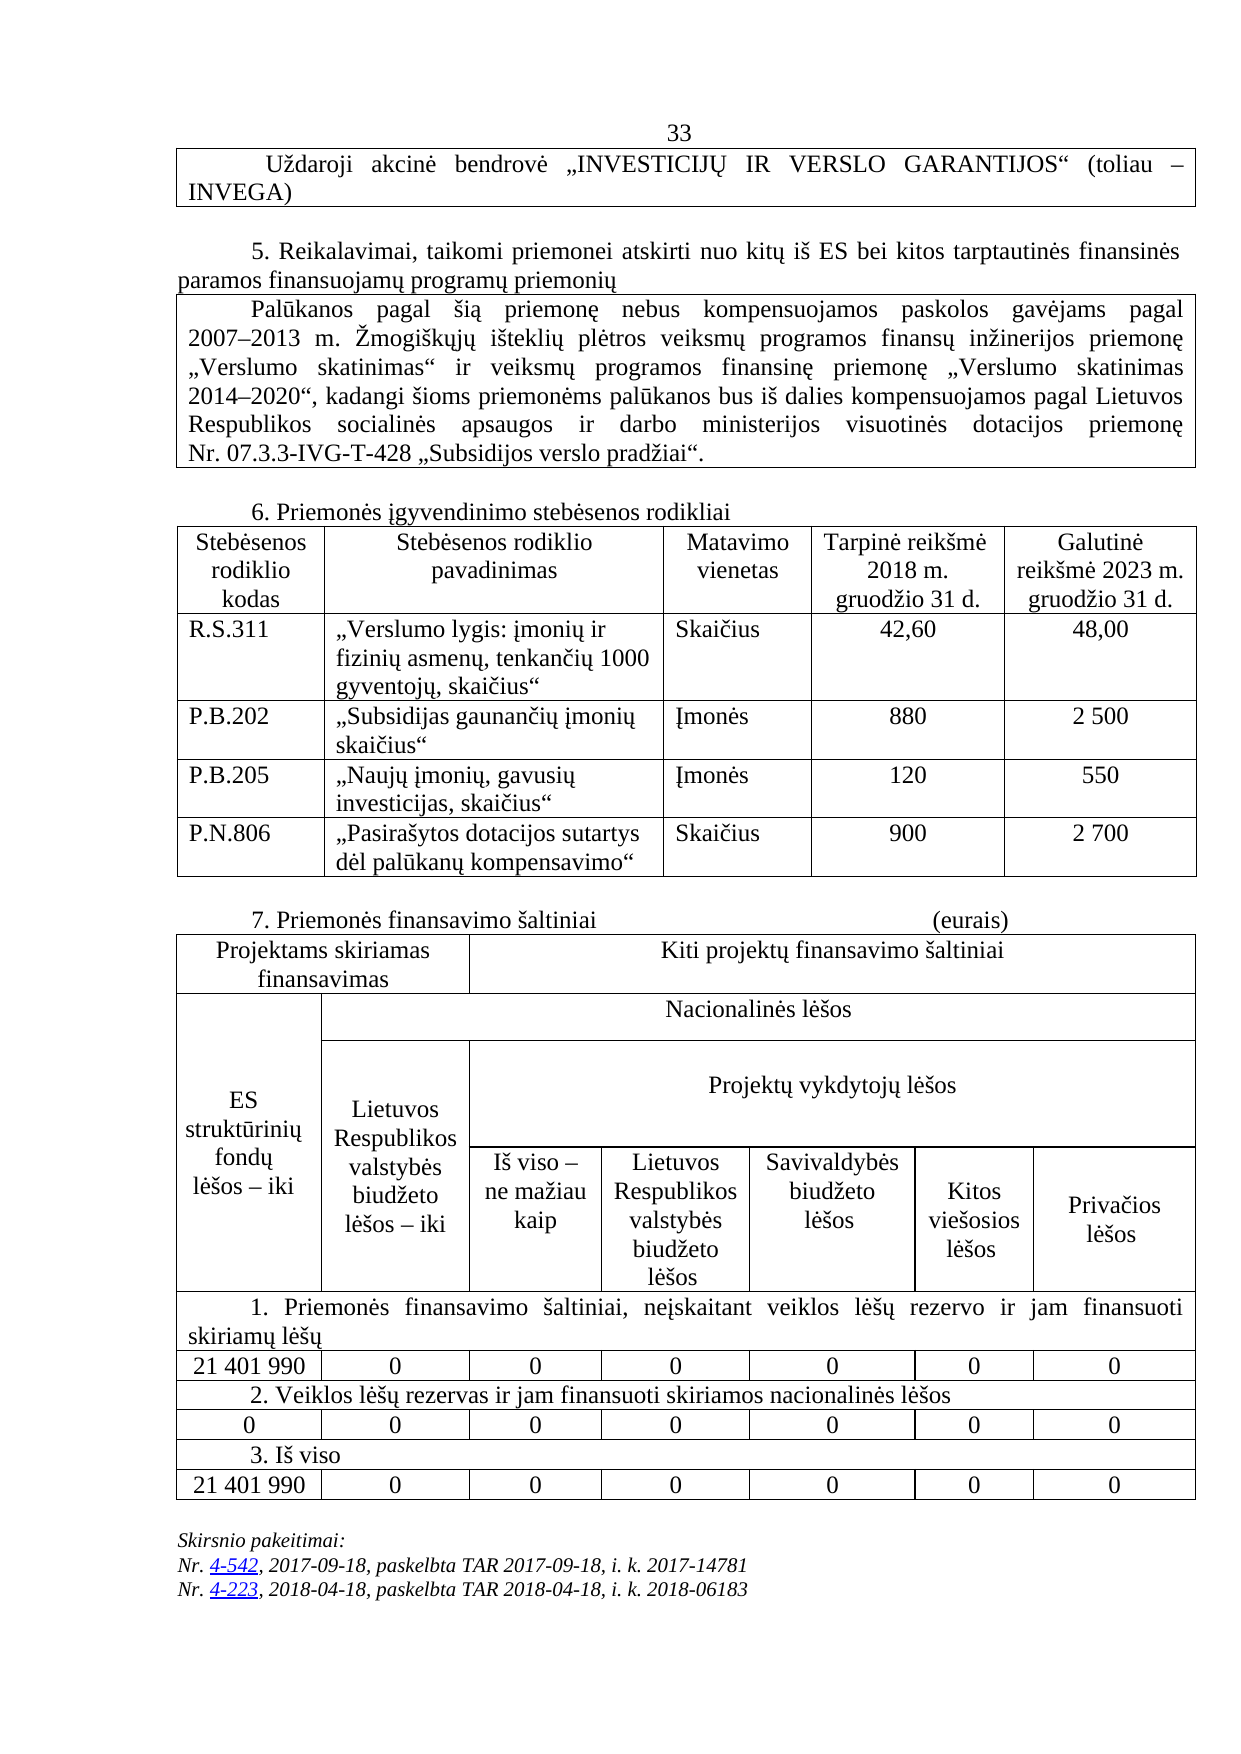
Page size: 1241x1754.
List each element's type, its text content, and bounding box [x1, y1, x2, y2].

table_cell 0 [322, 1410, 469, 1439]
table_cell „Naujų įmonių, gavusių investicijas, skaičius“ [325, 760, 663, 817]
table_cell 21 401 990 [177, 1351, 321, 1379]
table_cell Skaičius [664, 818, 811, 876]
text 5. Reikalavimai, taikomi priemonei atskirti nuo kitų iš ES bei kitos tarptautinės finansinės paramos finansuojamų programų priemonių [177, 236, 1181, 293]
table_cell 900 [812, 818, 1004, 876]
table_cell Įmonės [664, 701, 811, 759]
table_cell Kitos viešosios lėšos [916, 1148, 1033, 1291]
text Skirsnio pakeitimai: [177, 1528, 1181, 1552]
table_cell „Subsidijas gaunančių įmonių skaičius“ [325, 701, 663, 759]
table_header Matavimo vienetas [664, 527, 811, 613]
table_cell 42,60 [812, 614, 1004, 700]
table_cell 3. Iš viso [177, 1440, 1195, 1469]
table_cell 0 [1034, 1410, 1195, 1439]
table_cell 0 [750, 1351, 914, 1379]
text Nr. 4-223, 2018-04-18, paskelbta TAR 2018-04-18, i. k. 2018-06183 [177, 1577, 1181, 1601]
table_cell 0 [602, 1470, 749, 1499]
table_cell P.N.806 [178, 818, 324, 876]
table_cell 48,00 [1005, 614, 1196, 700]
table_cell 0 [602, 1351, 749, 1379]
table_cell P.B.205 [178, 760, 324, 817]
table_cell 0 [750, 1470, 914, 1499]
table_cell Projektų vykdytojų lėšos [470, 1041, 1195, 1146]
table_header Stebėsenos rodiklio pavadinimas [325, 527, 663, 613]
table_cell 0 [602, 1410, 749, 1439]
table_cell 2 700 [1005, 818, 1196, 876]
table_cell R.S.311 [178, 614, 324, 700]
table_cell Lietuvos Respublikos valstybės biudžeto lėšos – iki [322, 1041, 469, 1291]
text Nr. 4-542, 2017-09-18, paskelbta TAR 2017-09-18, i. k. 2017-14781 [177, 1552, 1181, 1577]
text 6. Priemonės įgyvendinimo stebėsenos rodikliai [177, 497, 1181, 526]
table_header Galutinė reikšmė 2023 m. gruodžio 31 d. [1005, 527, 1196, 613]
text 7. Priemonės finansavimo šaltiniai (eurais) [251, 906, 1181, 934]
table_header Kiti projektų finansavimo šaltiniai [470, 935, 1195, 993]
table_cell „Verslumo lygis: įmonių ir fizinių asmenų, tenkančių 1000 gyventojų, skaičius“ [325, 614, 663, 700]
table_cell 550 [1005, 760, 1196, 817]
table_cell 1. Priemonės finansavimo šaltiniai, neįskaitant veiklos lėšų rezervo ir jam finansuoti skiriamų lėšų [177, 1292, 1195, 1350]
table_cell 0 [470, 1470, 601, 1499]
table_cell 120 [812, 760, 1004, 817]
table_cell 0 [177, 1410, 321, 1439]
table_cell 0 [750, 1410, 914, 1439]
table_header Tarpinė reikšmė 2018 m. gruodžio 31 d. [812, 527, 1004, 613]
table_cell 0 [1034, 1470, 1195, 1499]
table_cell 21 401 990 [177, 1470, 321, 1499]
table_cell 0 [470, 1410, 601, 1439]
table_cell Nacionalinės lėšos [322, 994, 1195, 1040]
table_cell 0 [916, 1470, 1033, 1499]
table_header Stebėsenos rodiklio kodas [178, 527, 324, 613]
table_header Uždaroji akcinė bendrovė „INVESTICIJŲ IR VERSLO GARANTIJOS“ (toliau – INVEGA) [177, 149, 1195, 206]
table_cell 880 [812, 701, 1004, 759]
table_header Palūkanos pagal šią priemonę nebus kompensuojamos paskolos gavėjams pagal 2007–2013 m. Žmogiškųjų išteklių plėtros veiksmų programos finansų inžinerijos priemonę „Verslumo skatinimas“ ir veiksmų programos finansinę priemonę „Verslumo skatinimas 2014–2020“, kadangi šioms priemonėms palūkanos bus iš dalies kompensuojamos pagal Lietuvos Respublikos socialinės apsaugos ir darbo ministerijos visuotinės dotacijos priemonę Nr. 07.3.3-IVG-T-428 „Subsidijos verslo pradžiai“. [177, 295, 1195, 467]
table_cell „Pasirašytos dotacijos sutartys dėl palūkanų kompensavimo“ [325, 818, 663, 876]
table_cell Įmonės [664, 760, 811, 817]
table_cell 0 [322, 1351, 469, 1379]
table_cell 0 [322, 1470, 469, 1499]
table_cell P.B.202 [178, 701, 324, 759]
table_cell Lietuvos Respublikos valstybės biudžeto lėšos [602, 1148, 749, 1291]
table_cell Savivaldybės biudžeto lėšos [750, 1148, 914, 1291]
table_cell ES struktūrinių fondų lėšos – iki [177, 994, 321, 1291]
table_cell 0 [916, 1410, 1033, 1439]
table_cell Skaičius [664, 614, 811, 700]
table_cell Privačios lėšos [1034, 1148, 1195, 1291]
table_cell 0 [916, 1351, 1033, 1379]
table_cell 0 [1034, 1351, 1195, 1379]
table_cell 0 [470, 1351, 601, 1379]
table_header Projektams skiriamas finansavimas [177, 935, 469, 993]
table_cell 2. Veiklos lėšų rezervas ir jam finansuoti skiriamos nacionalinės lėšos [177, 1381, 1195, 1409]
table_cell Iš viso – ne mažiau kaip [470, 1148, 601, 1291]
table_cell 2 500 [1005, 701, 1196, 759]
